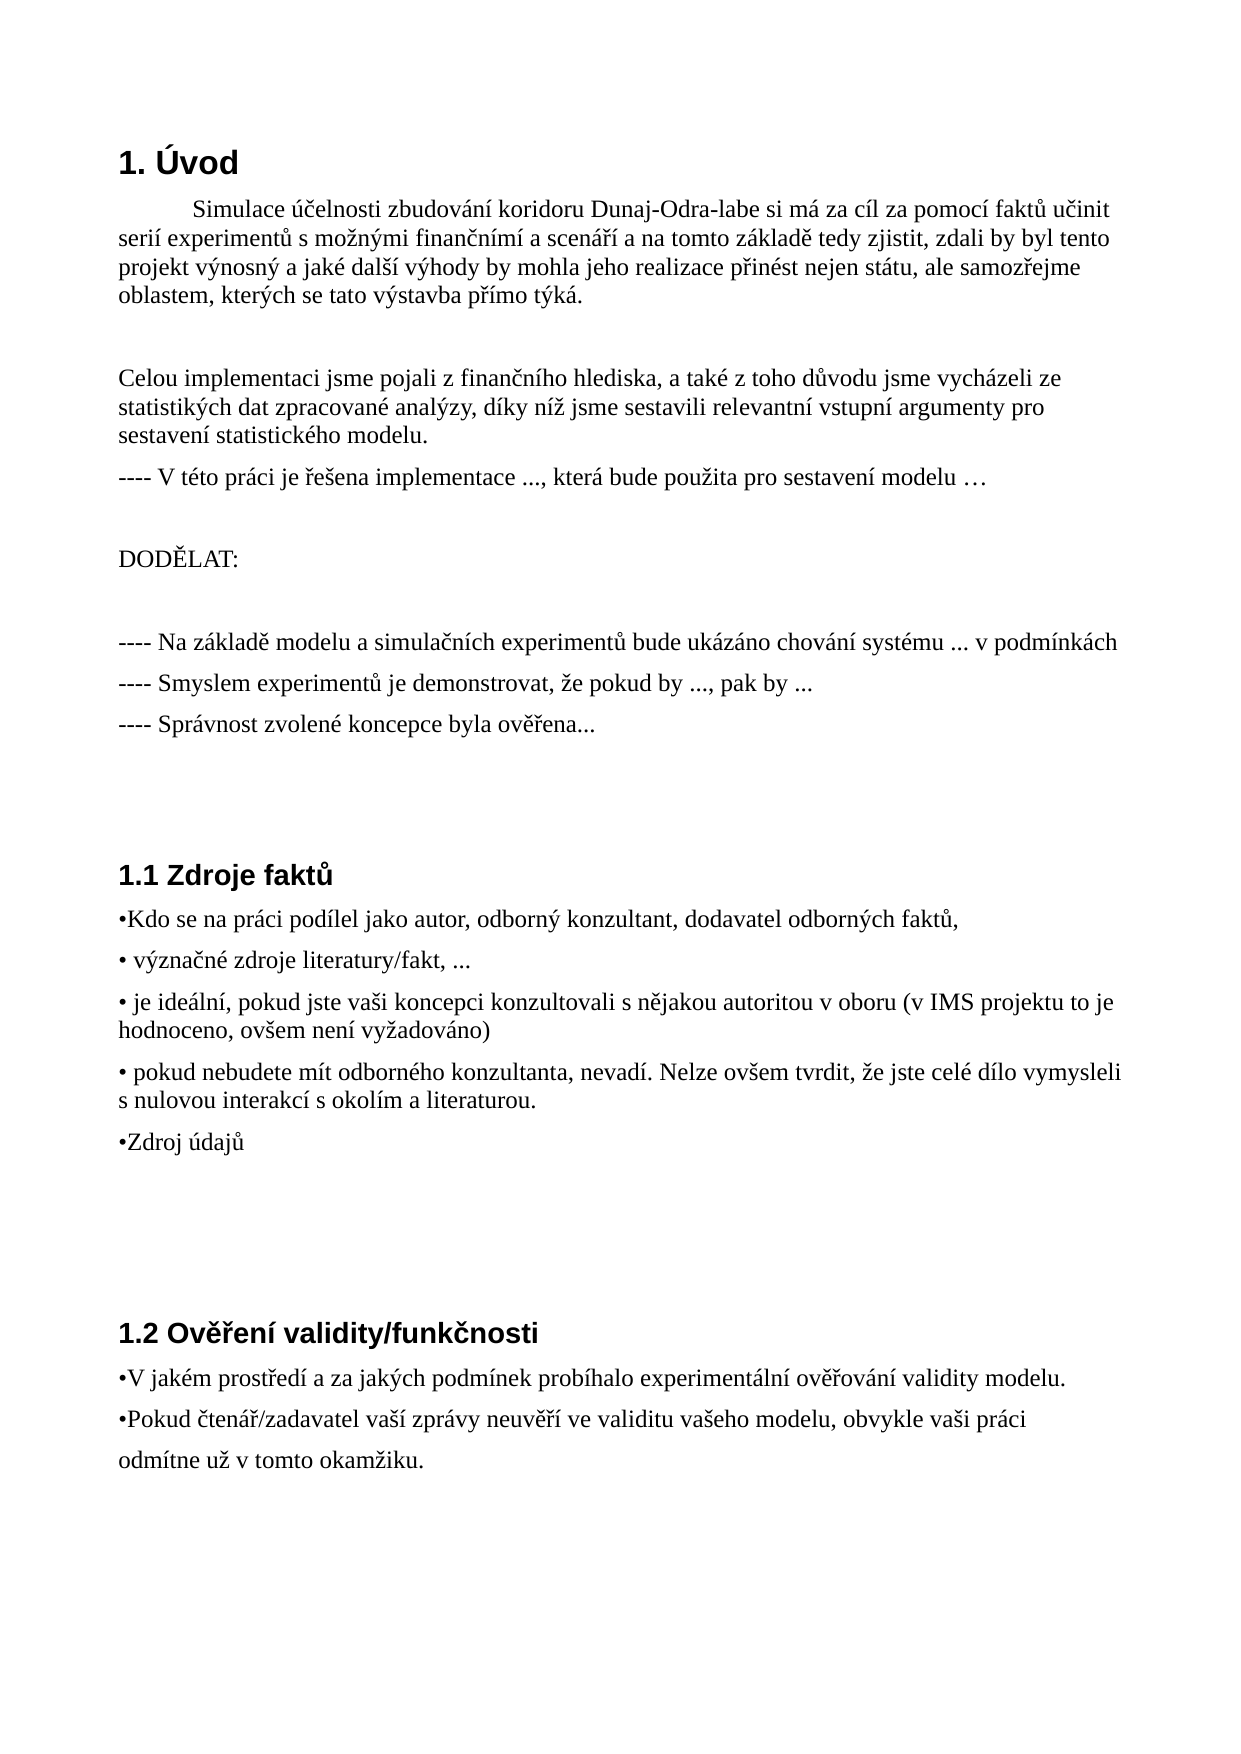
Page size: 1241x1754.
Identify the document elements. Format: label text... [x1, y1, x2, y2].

subtitle 1. Úvod [118, 143, 1122, 182]
text ---- Smyslem experimentů je demonstrovat, že pokud by ..., pak by ... [118, 668, 1122, 697]
text • pokud nebudete mít odborného konzultanta, nevadí. Nelze ovšem tvrdit, že jste celé dílo vymysleli s nulovou interakcí s okolím a literaturou. [118, 1057, 1122, 1114]
text • význačné zdroje literatury/fakt, ... [118, 945, 1122, 974]
text ---- Správnost zvolené koncepce byla ověřena... [118, 709, 1122, 738]
subtitle 1.2 Ověření validity/funkčnosti [118, 1317, 1122, 1350]
text •V jakém prostředí a za jakých podmínek probíhalo experimentální ověřování validity modelu. [118, 1363, 1122, 1391]
text ---- Na základě modelu a simulačních experimentů bude ukázáno chování systému ... v podmínkách [118, 627, 1122, 656]
text Celou implementaci jsme pojali z finančního hlediska, a také z toho důvodu jsme vycházeli ze statistikých dat zpracované analýzy, díky níž jsme sestavili relevantní vstupní argumenty pro sestavení statistického modelu. [118, 363, 1122, 449]
text DODĚLAT: [118, 544, 1122, 573]
text • je ideální, pokud jste vaši koncepci konzultovali s nějakou autoritou v oboru (v IMS projektu to je hodnoceno, ovšem není vyžadováno) [118, 987, 1122, 1044]
subtitle 1.1 Zdroje faktů [118, 858, 1122, 892]
text •Pokud čtenář/zadavatel vaší zprávy neuvěří ve validitu vašeho modelu, obvykle vaši práci [118, 1404, 1122, 1433]
text •Zdroj údajů [118, 1127, 1122, 1155]
text ---- V této práci je řešena implementace ..., která bude použita pro sestavení modelu … [118, 462, 1122, 491]
text odmítne už v tomto okamžiku. [118, 1445, 1122, 1474]
text Simulace účelnosti zbudování koridoru Dunaj-Odra-labe si má za cíl za pomocí faktů učinit serií experimentů s možnými finančnímí a scenáří a na tomto základě tedy zjistit, zdali by byl tento projekt výnosný a jaké další výhody by mohla jeho realizace přinést nejen státu, ale samozřejme oblastem, kterých se tato výstavba přímo týká. [118, 194, 1122, 309]
text •Kdo se na práci podílel jako autor, odborný konzultant, dodavatel odborných faktů, [118, 904, 1122, 933]
